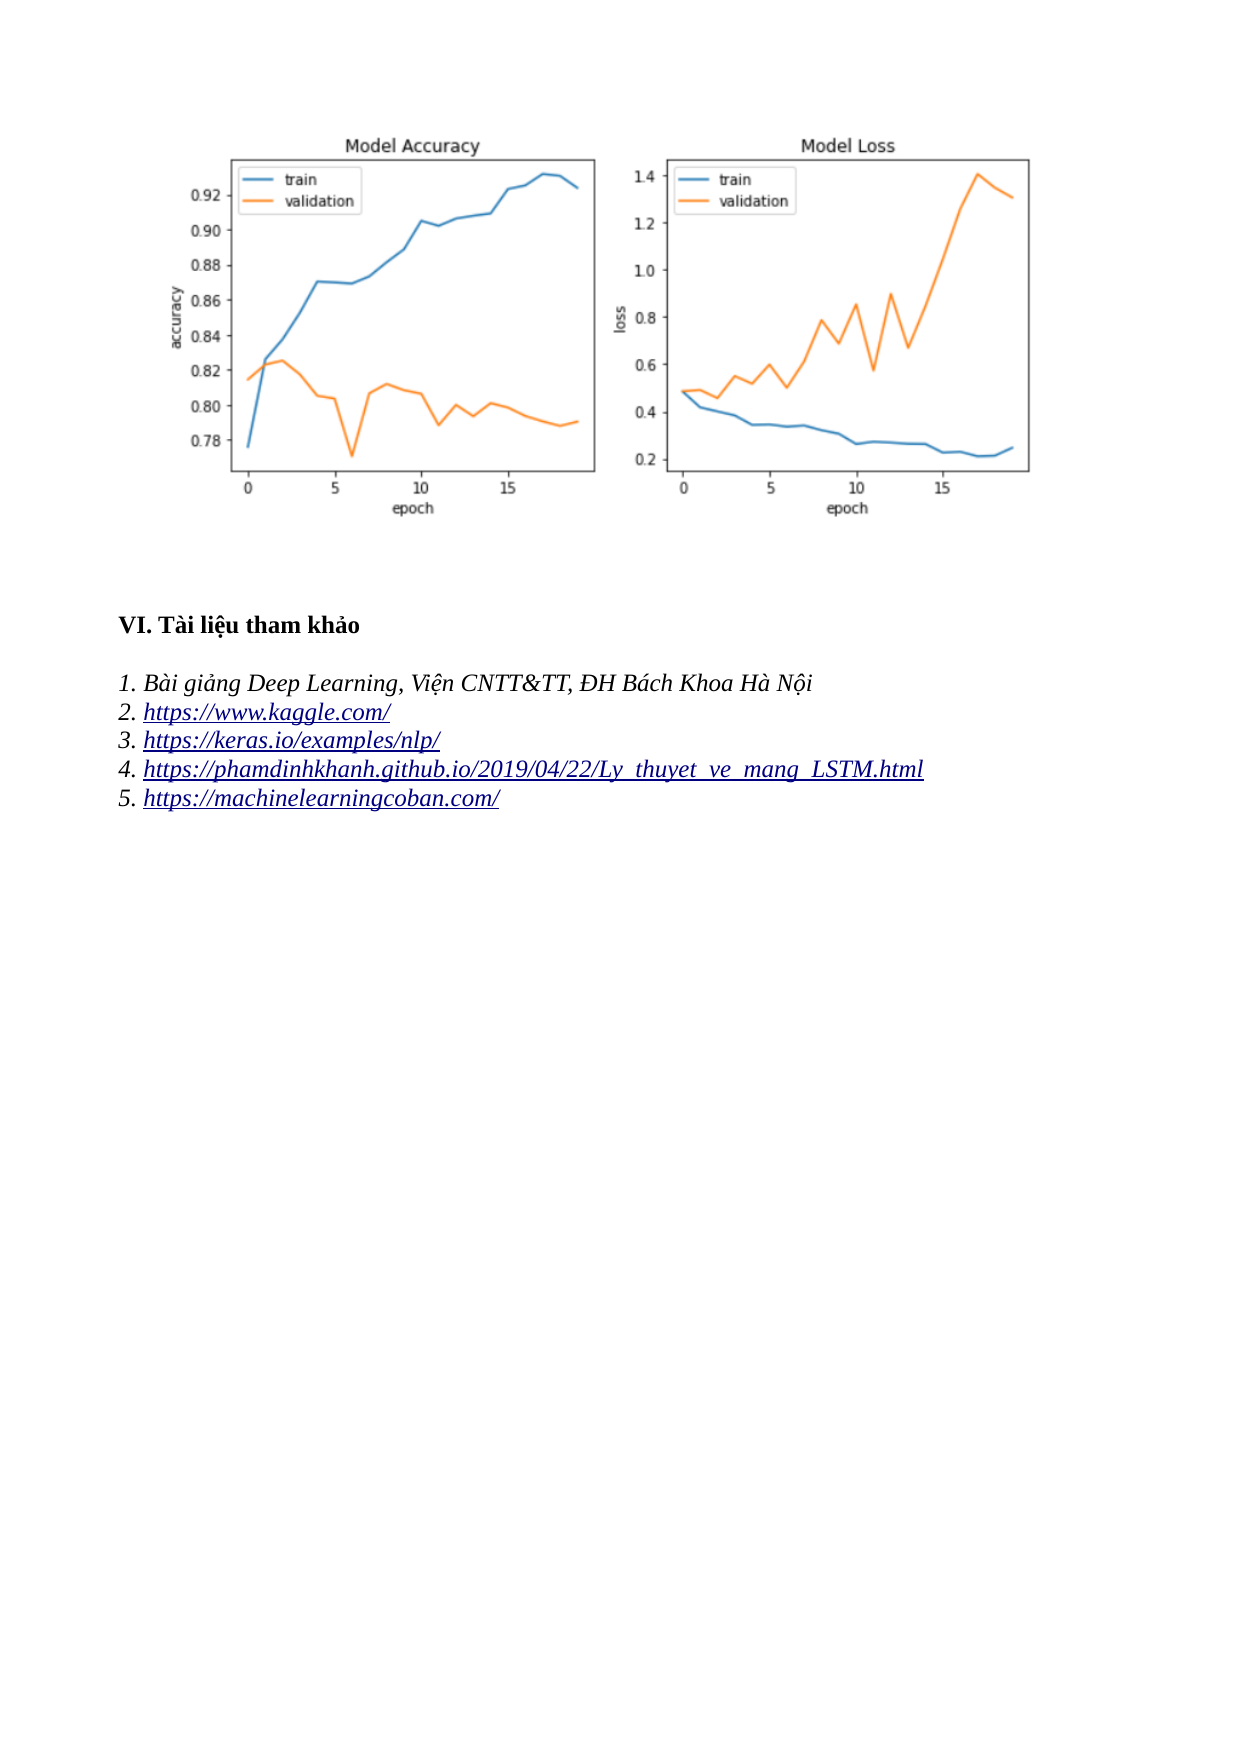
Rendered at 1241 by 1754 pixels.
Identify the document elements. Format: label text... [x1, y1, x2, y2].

picture [164, 128, 1077, 525]
text 5. https://machinelearningcoban.com/ [118, 783, 1122, 812]
text 2. https://www.kaggle.com/ [118, 697, 1122, 725]
text VI. Tài liệu tham khảo [118, 610, 1122, 639]
text 1. Bài giảng Deep Learning, Viện CNTT&TT, ĐH Bách Khoa Hà Nội [118, 668, 1122, 697]
text 4. https://phamdinhkhanh.github.io/2019/04/22/Ly_thuyet_ve_mang_LSTM.html [118, 754, 1122, 783]
text 3. https://keras.io/examples/nlp/ [118, 725, 1122, 754]
